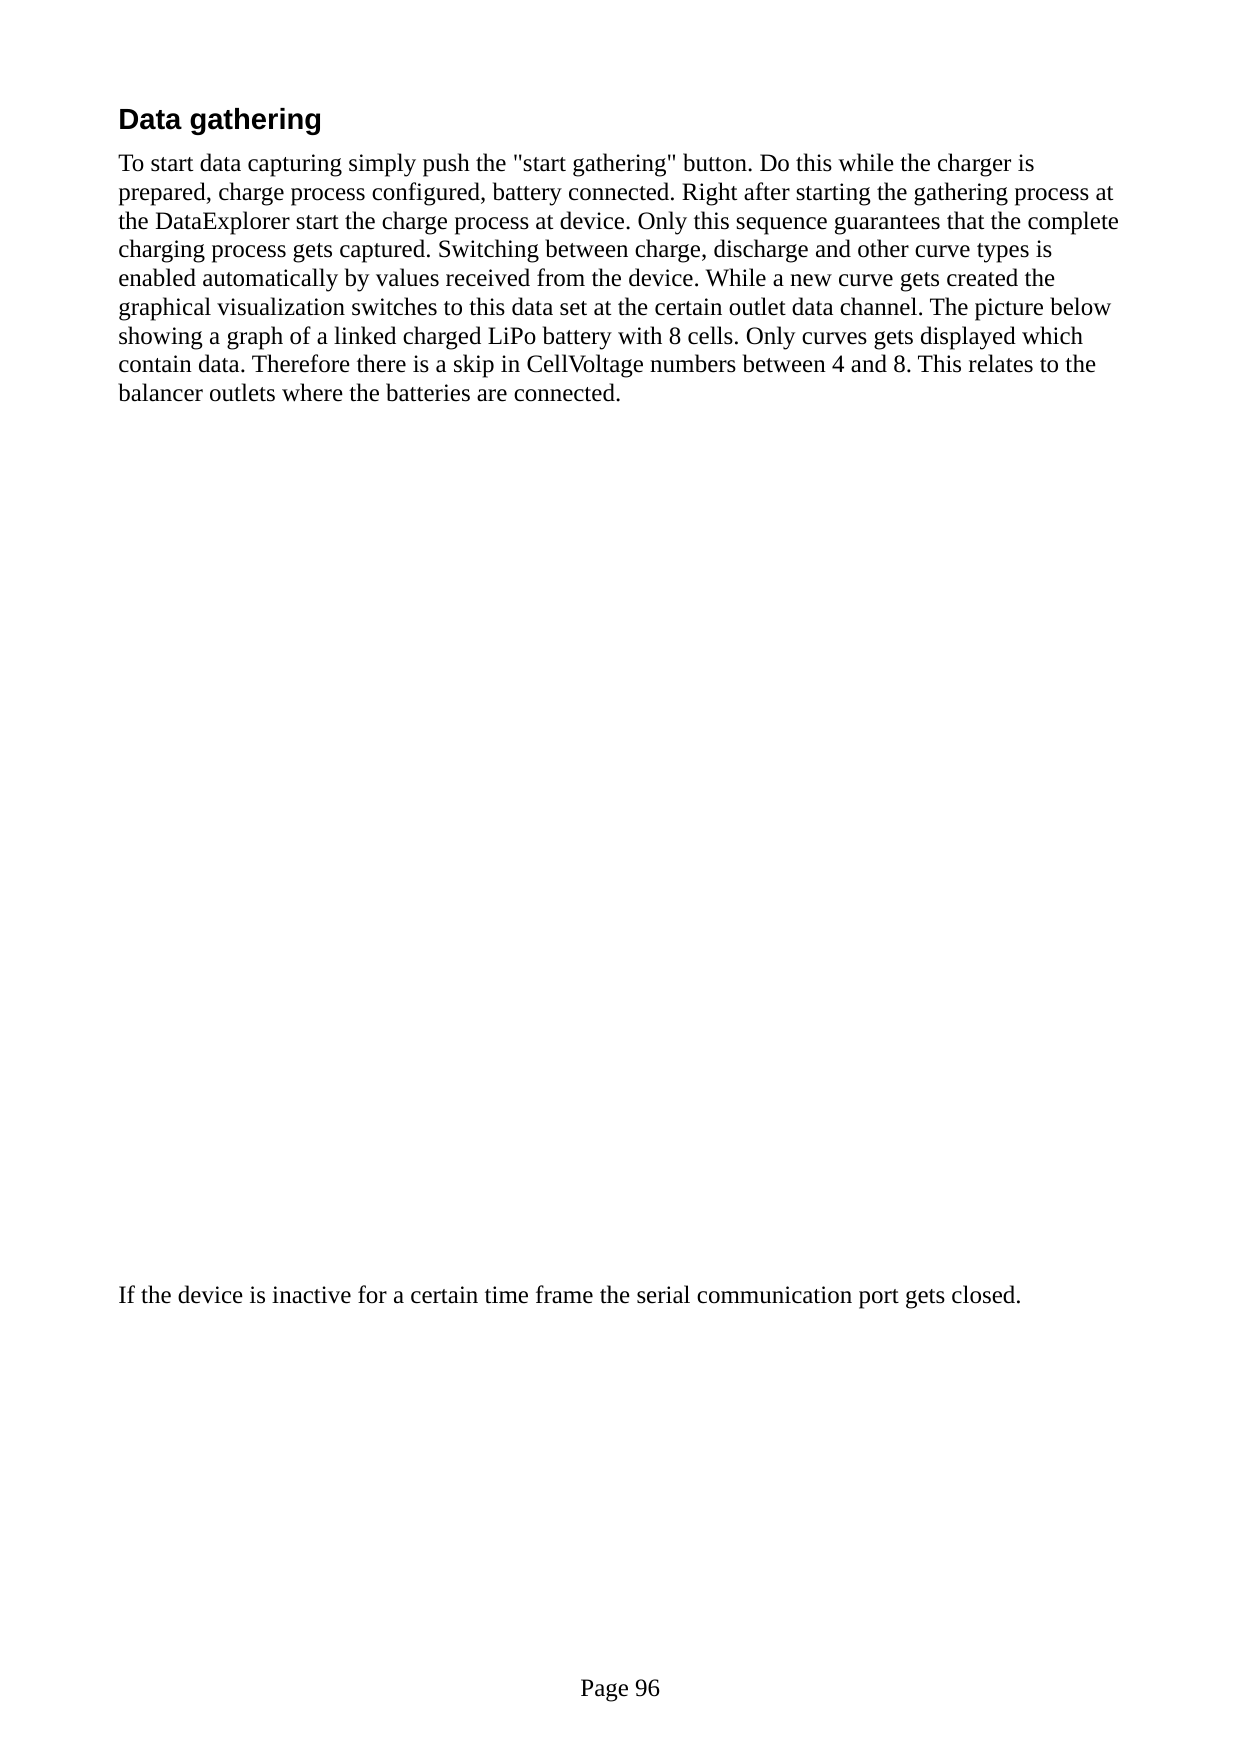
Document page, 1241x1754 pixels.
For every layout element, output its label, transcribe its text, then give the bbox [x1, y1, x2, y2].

text To start data capturing simply push the "start gathering" button. Do this while the charger is prepared, charge process configured, battery connected. Right after starting the gathering process at the DataExplorer start the charge process at device. Only this sequence guarantees that the complete charging process gets captured. Switching between charge, discharge and other curve types is enabled automatically by values received from the device. While a new curve gets created the graphical visualization switches to this data set at the certain outlet data channel. The picture below showing a graph of a linked charged LiPo battery with 8 cells. Only curves gets displayed which contain data. Therefore there is a skip in CellVoltage numbers between 4 and 8. This relates to the balancer outlets where the batteries are connected. [118, 148, 1122, 407]
text If the device is inactive for a certain time frame the serial communication port gets closed. [118, 1280, 1122, 1309]
subtitle Data gathering [118, 102, 1122, 136]
